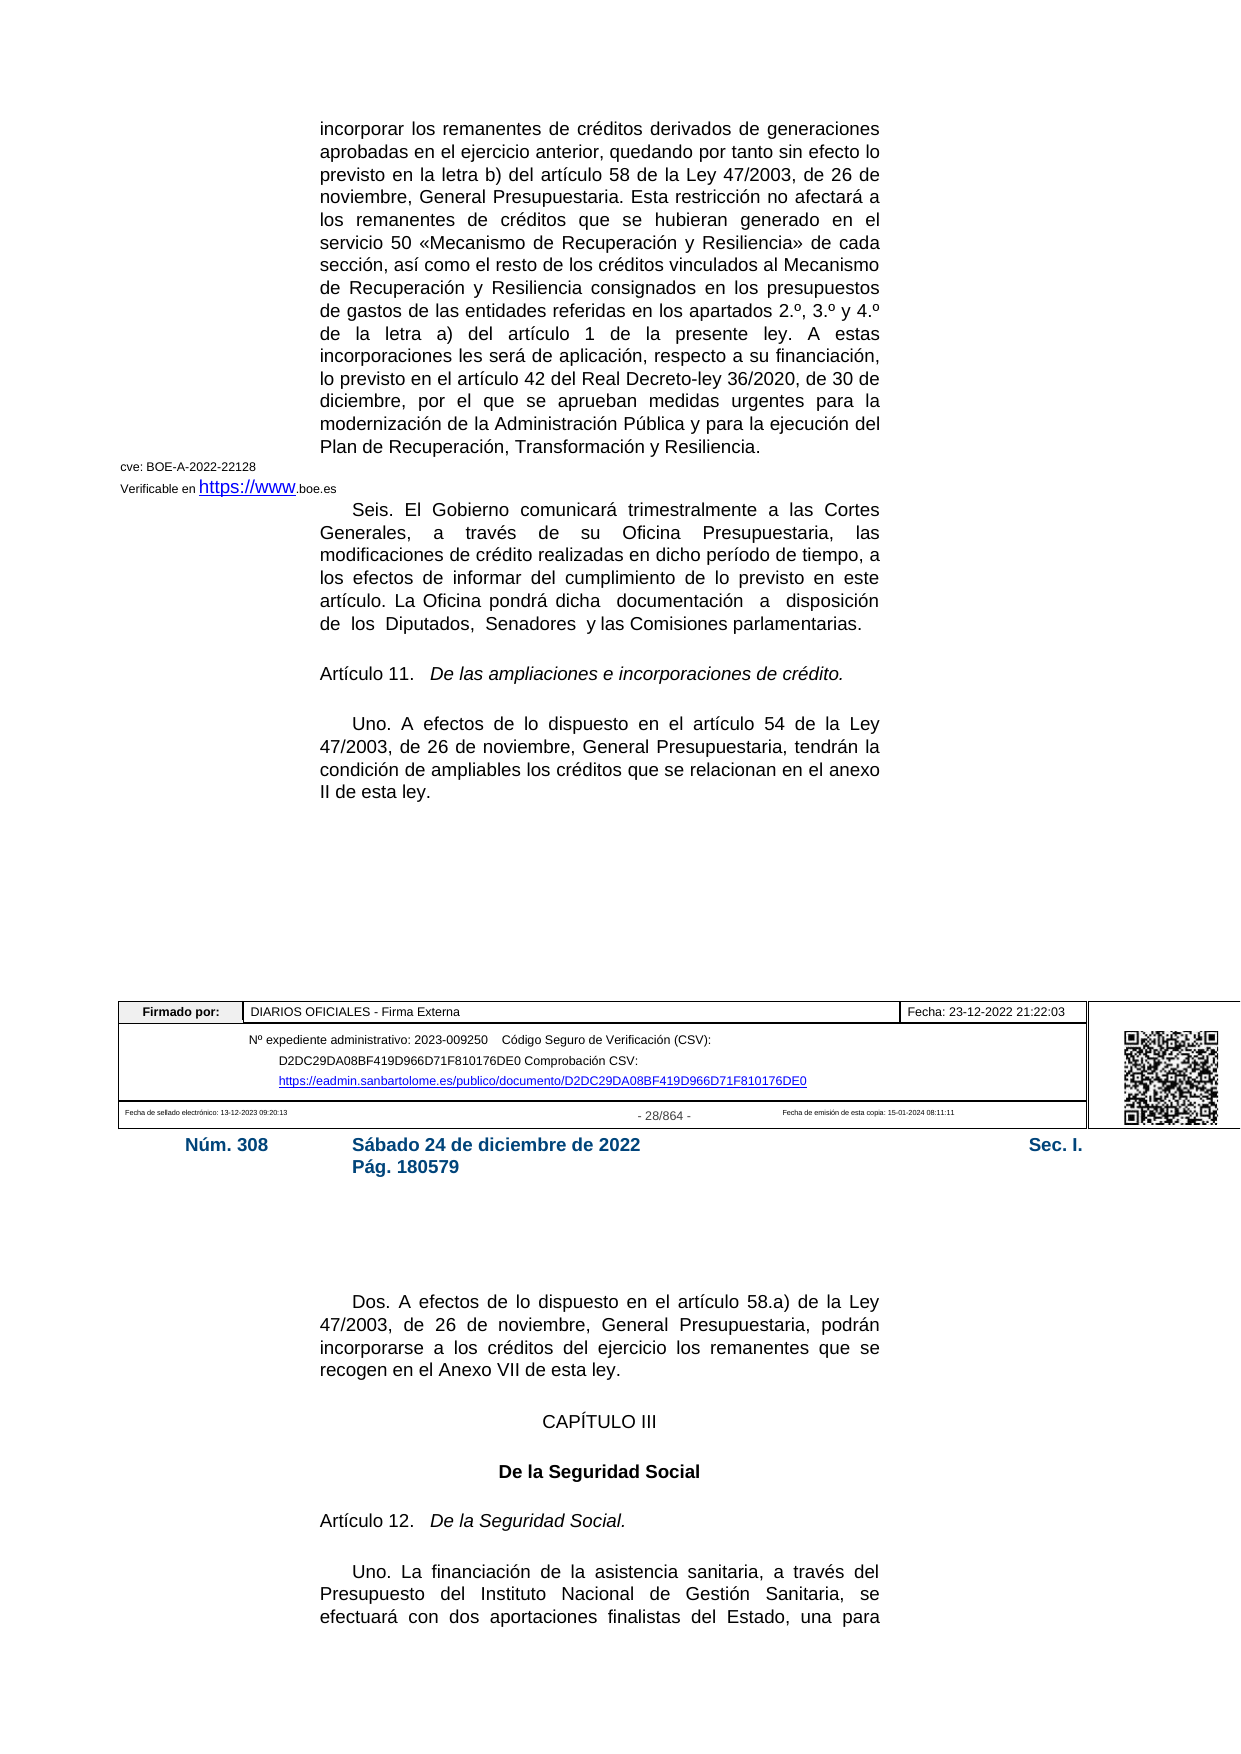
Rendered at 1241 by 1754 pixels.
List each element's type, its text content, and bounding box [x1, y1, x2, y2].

text Núm. 308 Sábado 24 de diciembre de 2022 Sec. I. Pág. 180579 [185, 1134, 1122, 1177]
text Seis. El Gobierno comunicará trimestralmente a las Cortes Generales, a través de su Oficina Presupuestaria, las modificaciones de crédito realizadas en dicho período de tiempo, a los efectos de informar del cumplimiento de lo previsto en este artículo. La Oficina pondrá dicha documentación a disposición de los Diputados, Senadores y las Comisiones parlamentarias. [319, 499, 880, 634]
text Artículo 11. De las ampliaciones e incorporaciones de crédito. [319, 663, 1122, 684]
text Dos. A efectos de lo dispuesto en el artículo 58.a) de la Ley 47/2003, de 26 de noviembre, General Presupuestaria, podrán incorporarse a los créditos del ejercicio los remanentes que se recogen en el Anexo VII de esta ley. [319, 1291, 880, 1381]
text cve: BOE-A-2022-22128 [120, 459, 880, 474]
table_header DIARIOS OFICIALES - Firma Externa [244, 1002, 899, 1022]
text Uno. A efectos de lo dispuesto en el artículo 54 de la Ley 47/2003, de 26 de noviembre, General Presupuestaria, tendrán la condición de ampliables los créditos que se relacionan en el anexo II de esta ley. [319, 713, 880, 803]
table_header Fecha: 23-12-2022 21:22:03 [901, 1002, 1086, 1022]
text Uno. La financiación de la asistencia sanitaria, a través del Presupuesto del Instituto Nacional de Gestión Sanitaria, se efectuará con dos aportaciones finalistas del Estado, una para [319, 1561, 879, 1627]
table_header Firmado por: [119, 1002, 242, 1020]
text Verificable en https://www.boe.es [120, 476, 880, 498]
text CAPÍTULO III [118, 1411, 1081, 1432]
table_header [1089, 1002, 1240, 1128]
text incorporar los remanentes de créditos derivados de generaciones aprobadas en el ejercicio anterior, quedando por tanto sin efecto lo previsto en la letra b) del artículo 58 de la Ley 47/2003, de 26 de noviembre, General Presupuestaria. Esta restricción no afectará a los remanentes de créditos que se hubieran generado en el servicio 50 «Mecanismo de Recuperación y Resiliencia» de cada sección, así como el resto de los créditos vinculados al Mecanismo de Recuperación y Resiliencia consignados en los presupuestos de gastos de las entidades referidas en los apartados 2.º, 3.º y 4.º de la letra a) del artículo 1 de la presente ley. A estas incorporaciones les será de aplicación, respecto a su financiación, lo previsto en el artículo 42 del Real Decreto-ley 36/2020, de 30 de diciembre, por el que se aprueban medidas urgentes para la modernización de la Administración Pública y para la ejecución del Plan de Recuperación, Transformación y Resiliencia. [319, 118, 880, 457]
text Artículo 12. De la Seguridad Social. [319, 1510, 1122, 1532]
text De la Seguridad Social [118, 1461, 1081, 1482]
table_cell Nº expediente administrativo: 2023-009250 Código Seguro de Verificación (CSV): D2DC29DA08BF419D966D71F810176DE0 Comprobación CSV: https://eadmin.sanbartolome.es/publico/documento/D2DC29DA08BF419D966D71F810176DE0 [119, 1024, 1086, 1100]
table_cell Fecha de sellado electrónico: 13-12-2023 09:20:13 - 28/864 - Fecha de emisión de esta copia: 15-01-2024 08:11:11 [119, 1102, 1086, 1128]
